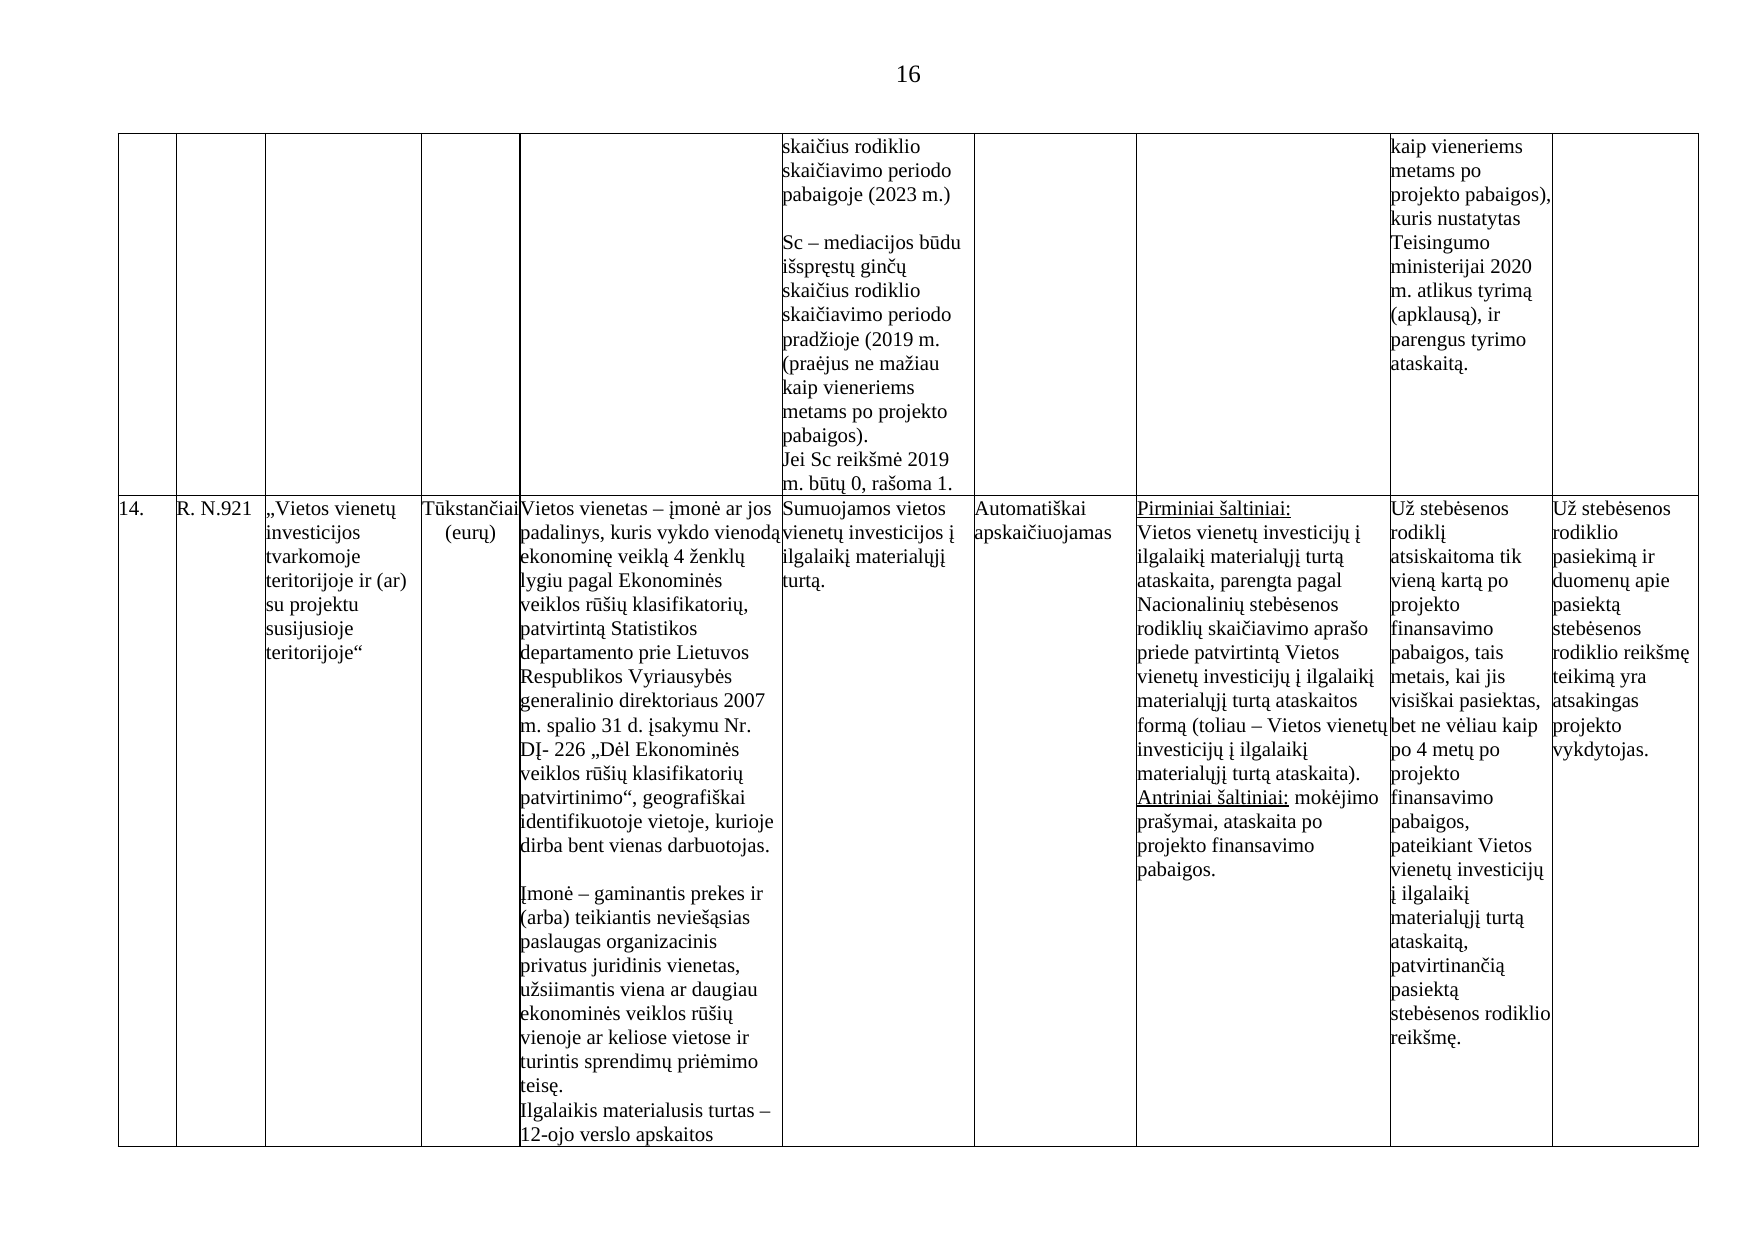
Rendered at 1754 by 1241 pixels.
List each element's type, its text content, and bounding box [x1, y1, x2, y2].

table_cell kaip vieneriems metams po projekto pabaigos), kuris nustatytas Teisingumo ministerijai 2020 m. atlikus tyrimą (apklausą), ir parengus tyrimo ataskaitą. [1391, 134, 1552, 495]
table_cell 14. [119, 496, 176, 1146]
table_cell [422, 134, 519, 495]
table_cell Už stebėsenos rodiklį atsiskaitoma tik vieną kartą po projekto finansavimo pabaigos, tais metais, kai jis visiškai pasiektas, bet ne vėliau kaip po 4 metų po projekto finansavimo pabaigos, pateikiant Vietos vienetų investicijų į ilgalaikį materialųjį turtą ataskaitą, patvirtinančią pasiektą stebėsenos rodiklio reikšmę. [1391, 496, 1552, 1146]
table_cell [1137, 134, 1390, 495]
table_cell Tūkstančiai (eurų) [422, 496, 519, 1146]
table_cell Pirminiai šaltiniai: Vietos vienetų investicijų į ilgalaikį materialųjį turtą ataskaita, parengta pagal Nacionalinių stebėsenos rodiklių skaičiavimo aprašo priede patvirtintą Vietos vienetų investicijų į ilgalaikį materialųjį turtą ataskaitos formą (toliau – Vietos vienetų investicijų į ilgalaikį materialųjį turtą ataskaita). Antriniai šaltiniai: mokėjimo prašymai, ataskaita po projekto finansavimo pabaigos. [1137, 496, 1390, 1146]
table_cell „Vietos vienetų investicijos tvarkomoje teritorijoje ir (ar) su projektu susijusioje teritorijoje“ [266, 496, 421, 1146]
table_cell Automatiškai apskaičiuojamas [975, 496, 1136, 1146]
table_cell [266, 134, 421, 495]
table_cell Vietos vienetas – įmonė ar jos padalinys, kuris vykdo vienodą ekonominę veiklą 4 ženklų lygiu pagal Ekonominės veiklos rūšių klasifikatorių, patvirtintą Statistikos departamento prie Lietuvos Respublikos Vyriausybės generalinio direktoriaus 2007 m. spalio 31 d. įsakymu Nr. DĮ- 226 „Dėl Ekonominės veiklos rūšių klasifikatorių patvirtinimo“, geografiškai identifikuotoje vietoje, kurioje dirba bent vienas darbuotojas. Įmonė – gaminantis prekes ir (arba) teikiantis neviešąsias paslaugas organizacinis privatus juridinis vienetas, užsiimantis viena ar daugiau ekonominės veiklos rūšių vienoje ar keliose vietose ir turintis sprendimų priėmimo teisę. Ilgalaikis materialusis turtas – 12-ojo verslo apskaitos [521, 496, 782, 1146]
table_cell Sumuojamos vietos vienetų investicijos į ilgalaikį materialųjį turtą. [783, 496, 974, 1146]
table_cell [975, 134, 1136, 495]
table_cell [177, 134, 265, 495]
table_cell [119, 134, 176, 495]
table_cell R. N.921 [177, 496, 265, 1146]
table_cell Už stebėsenos rodiklio pasiekimą ir duomenų apie pasiektą stebėsenos rodiklio reikšmę teikimą yra atsakingas projekto vykdytojas. [1553, 496, 1698, 1146]
table_cell [521, 134, 782, 495]
table_cell skaičius rodiklio skaičiavimo periodo pabaigoje (2023 m.) Sc – mediacijos būdu išspręstų ginčų skaičius rodiklio skaičiavimo periodo pradžioje (2019 m. (praėjus ne mažiau kaip vieneriems metams po projekto pabaigos). Jei Sc reikšmė 2019 m. būtų 0, rašoma 1. [783, 134, 974, 495]
table_cell [1553, 134, 1698, 495]
